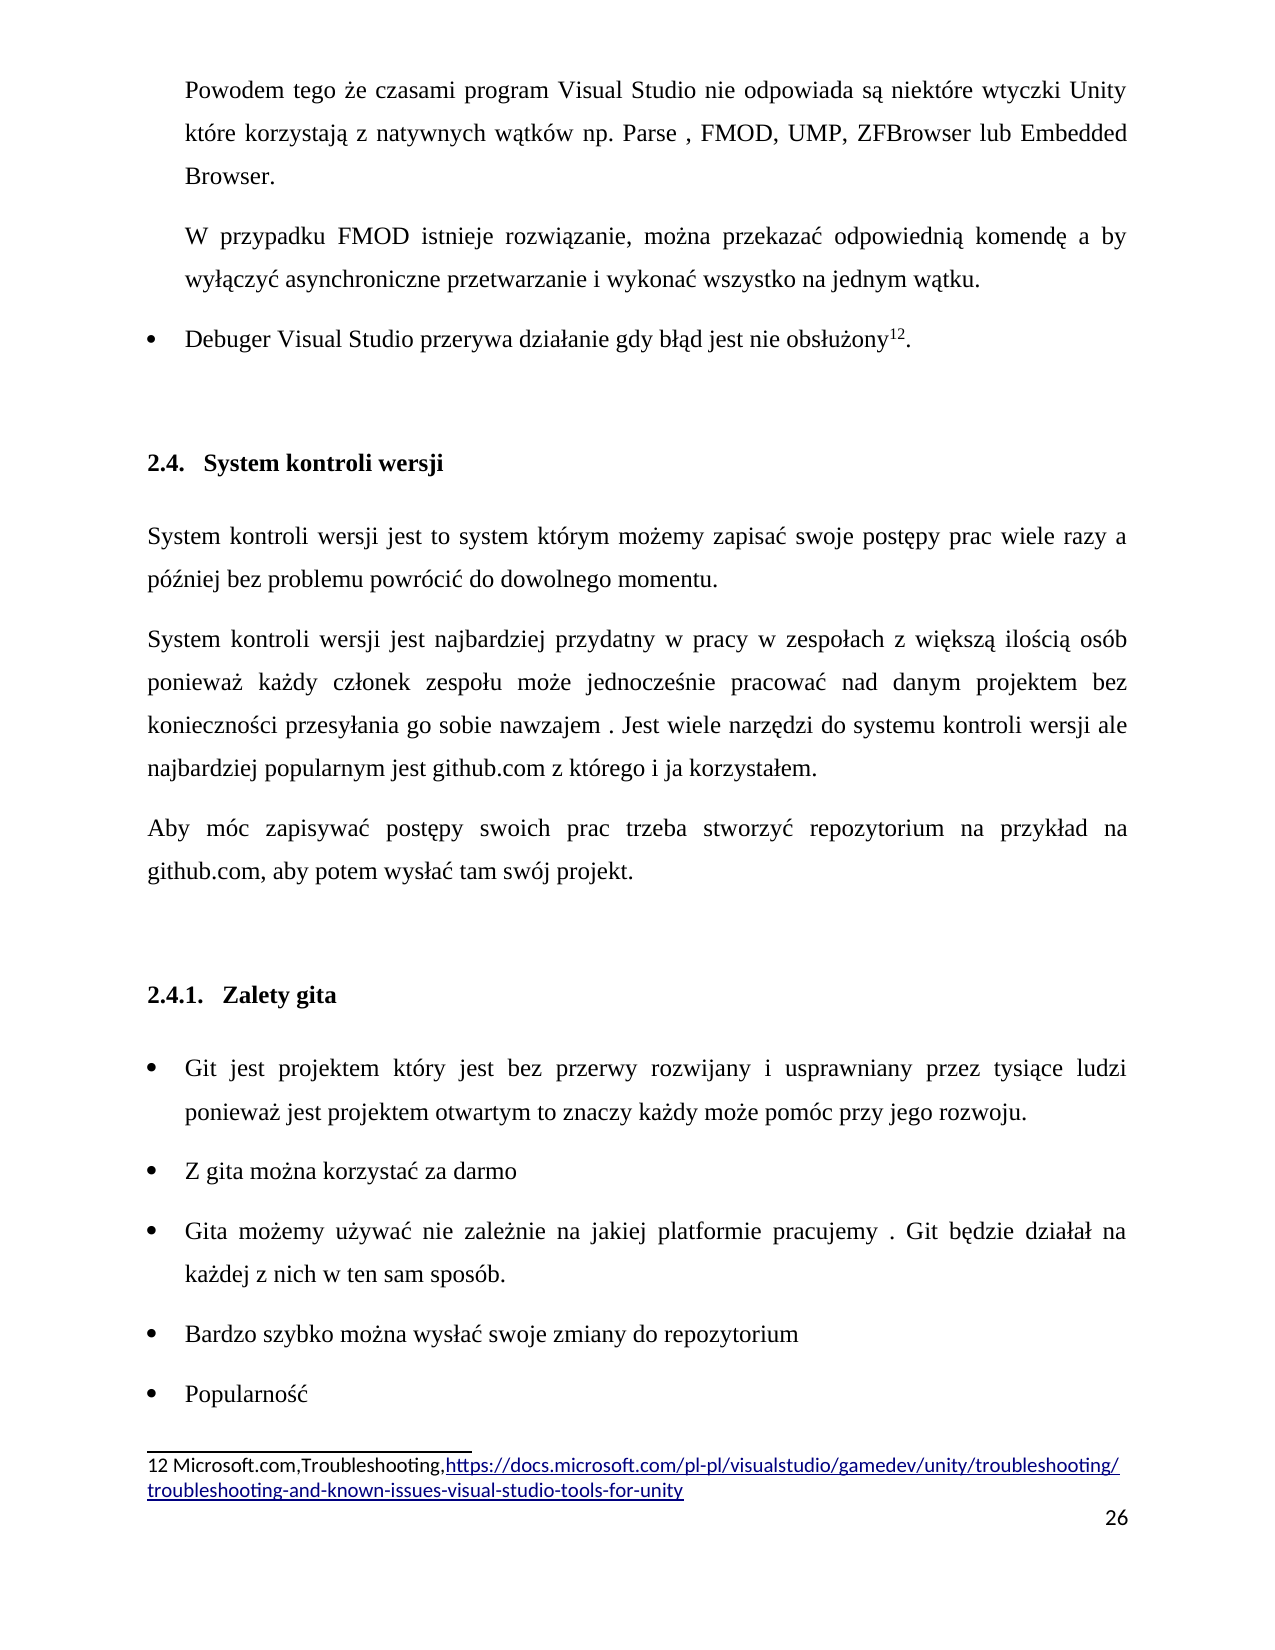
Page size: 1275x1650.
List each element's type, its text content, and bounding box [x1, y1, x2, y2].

list Microsoft.com,Troubleshooting,https://docs.microsoft.com/pl-pl/visualstudio/gamedev/unity/troubleshooting/troubleshooting-and-known-issues-visual-studio-tools-for-unity [147, 1452, 1128, 1503]
list Git jest projektem który jest bez przerwy rozwijany i usprawniany przez tysiące ludzi ponieważ jest projektem otwartym to znaczy każdy może pomóc przy jego rozwoju. [147, 1053, 1128, 1125]
text Aby móc zapisywać postępy swoich prac trzeba stworzyć repozytorium na przykład na github.com, aby potem wysłać tam swój projekt. [147, 813, 1128, 885]
list Bardzo szybko można wysłać swoje zmiany do repozytorium [147, 1319, 1128, 1348]
list Zalety gita [147, 980, 1128, 1009]
text W przypadku FMOD istnieje rozwiązanie, można przekazać odpowiednią komendę a by wyłączyć asynchroniczne przetwarzanie i wykonać wszystko na jednym wątku. [184, 221, 1128, 293]
list Gita możemy używać nie zależnie na jakiej platformie pracujemy . Git będzie działał na każdej z nich w ten sam sposób. [147, 1216, 1128, 1288]
list Z gita można korzystać za darmo [147, 1156, 1128, 1185]
text Powodem tego że czasami program Visual Studio nie odpowiada są niektóre wtyczki Unity które korzystają z natywnych wątków np. Parse , FMOD, UMP, ZFBrowser lub Embedded Browser. [184, 75, 1128, 190]
list Debuger Visual Studio przerywa działanie gdy błąd jest nie obsłużony. [147, 324, 1128, 353]
list System kontroli wersji [147, 448, 1128, 476]
list Popularność [147, 1379, 1128, 1408]
text System kontroli wersji jest to system którym możemy zapisać swoje postępy prac wiele razy a później bez problemu powrócić do dowolnego momentu. [147, 521, 1128, 593]
text System kontroli wersji jest najbardziej przydatny w pracy w zespołach z większą ilością osób ponieważ każdy członek zespołu może jednocześnie pracować nad danym projektem bez konieczności przesyłania go sobie nawzajem . Jest wiele narzędzi do systemu kontroli wersji ale najbardziej popularnym jest github.com z którego i ja korzystałem. [147, 624, 1128, 782]
